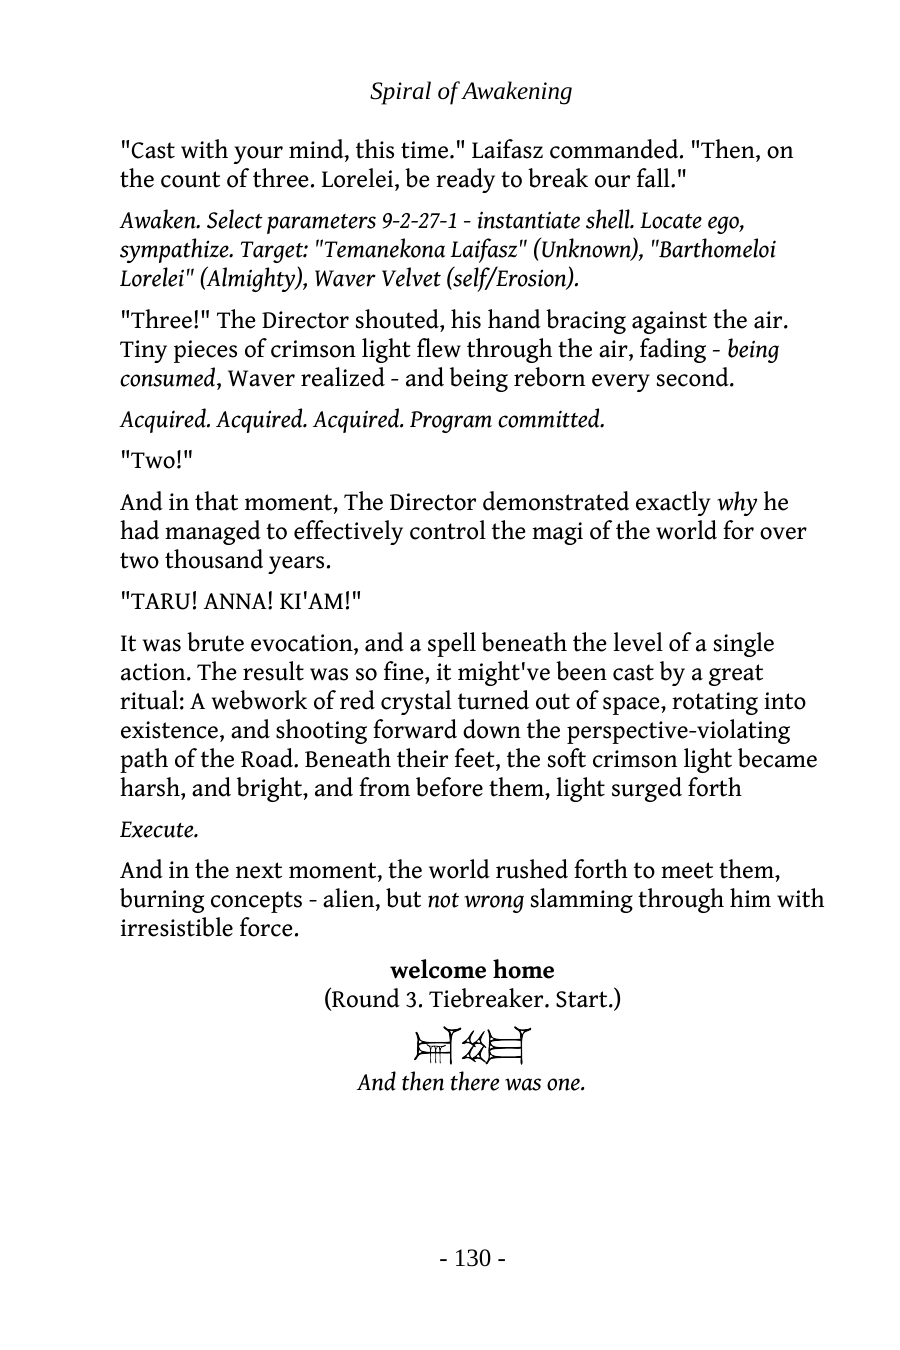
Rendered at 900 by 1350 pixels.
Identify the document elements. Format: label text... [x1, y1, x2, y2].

text Awaken. Select parameters 9-2-27-1 - instantiate shell. Locate ego, sympathize. Target: "Temanekona Laifasz" (Unknown), "Barthomeloi Lorelei" (Almighty), Waver Velvet (self/Erosion). [120, 207, 825, 294]
text And in that moment, The Director demonstrated exactly why he had managed to effectively control the magi of the world for over two thousand years. [120, 488, 825, 575]
text "Three!" The Director shouted, his hand bracing against the air. Tiny pieces of crimson light flew through the air, fading - being consumed, Waver realized - and being reborn every second. [120, 306, 825, 393]
text "Cast with your mind, this time." Laifasz commanded. "Then, on the count of three. Lorelei, be ready to break our fall." [120, 136, 825, 194]
text Acquired. Acquired. Acquired. Program committed. [120, 406, 825, 434]
text "Two!" [120, 447, 825, 476]
text "TARU! ANNA! KI'AM!" [120, 588, 825, 617]
picture [414, 1026, 532, 1065]
text welcome home (Round 3. Tiebreaker. Start.) [120, 956, 825, 1014]
text And then there was one. [120, 1068, 825, 1097]
text Execute. [120, 816, 825, 844]
text And in the next moment, the world rushed forth to meet them, burning concepts - alien, but not wrong slamming through him with irresistible force. [120, 857, 825, 944]
text It was brute evocation, and a spell beneath the level of a single action. The result was so fine, it might've been cast by a great ritual: A webwork of red crystal turned out of space, rotating into existence, and shooting forward down the perspective-violating path of the Road. Beneath their feet, the soft crimson light became harsh, and bright, and from before them, light surged forth [120, 629, 825, 803]
